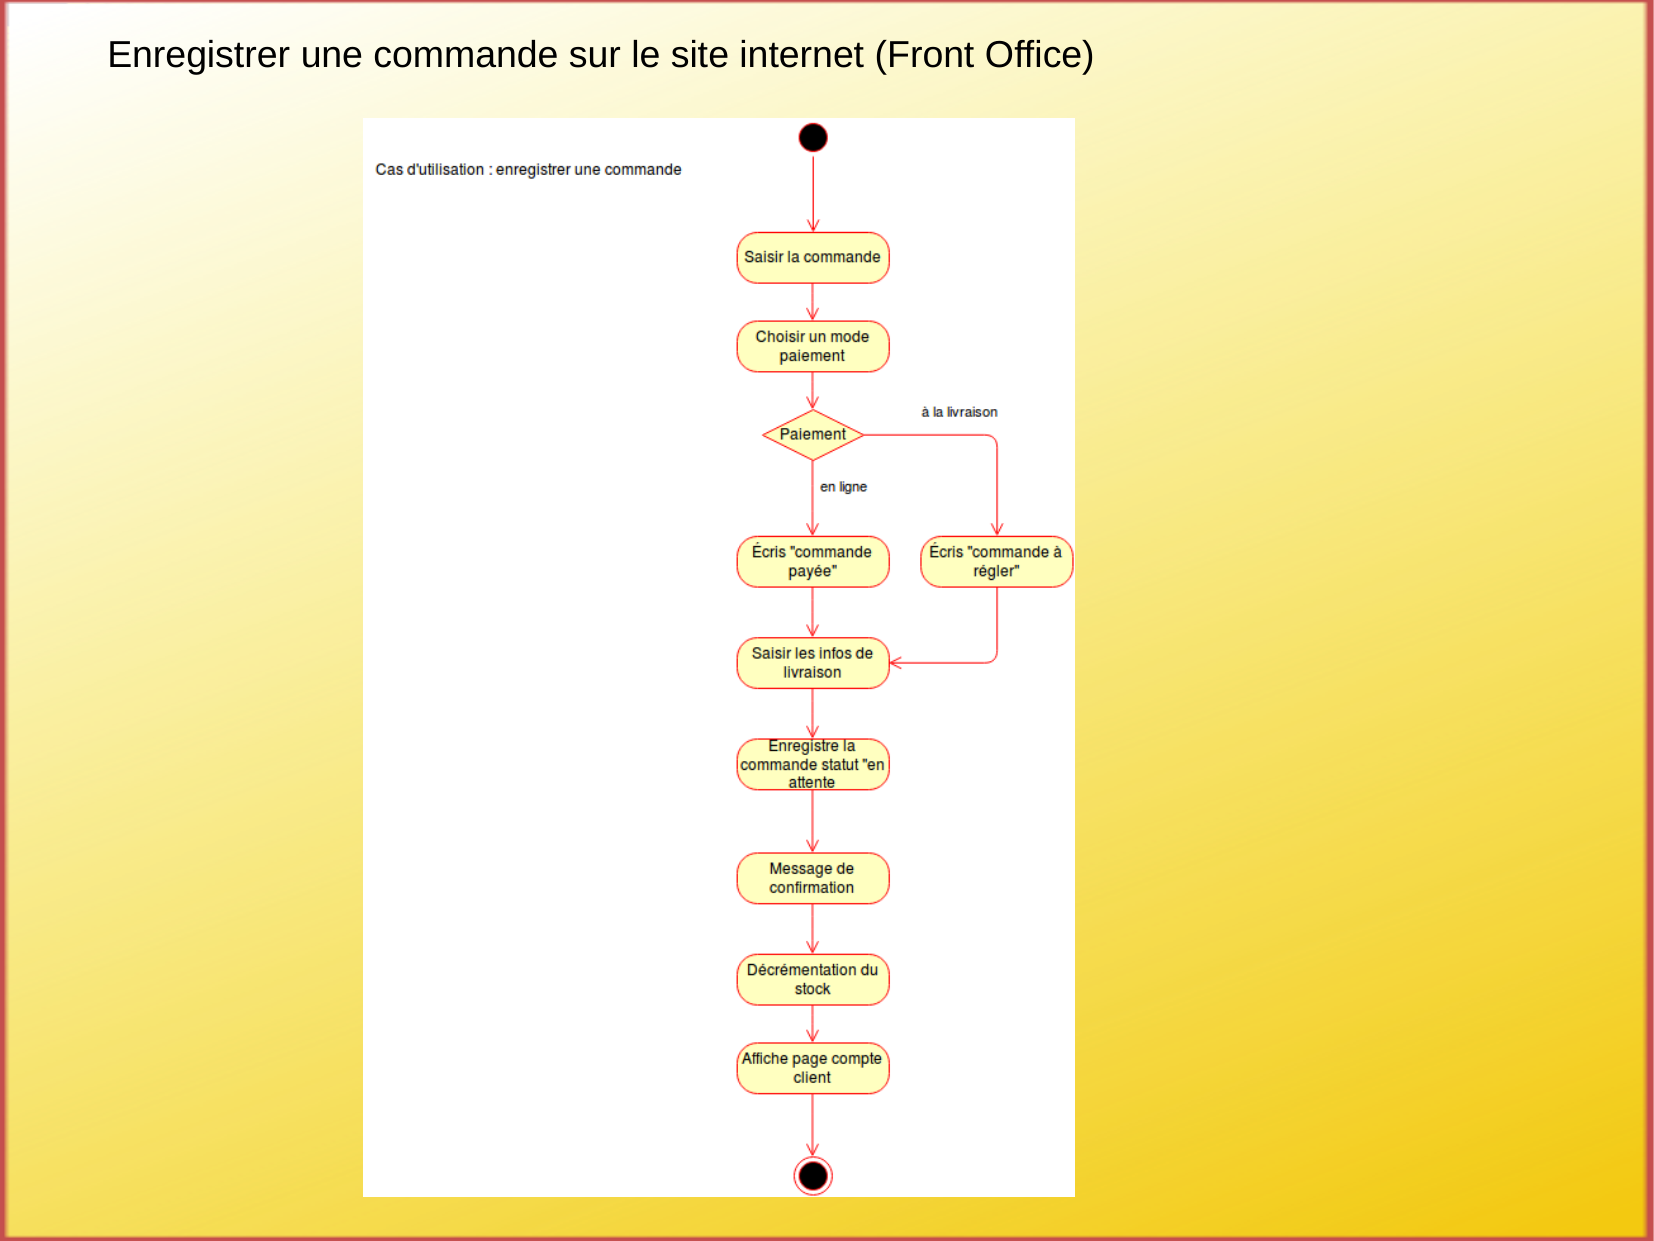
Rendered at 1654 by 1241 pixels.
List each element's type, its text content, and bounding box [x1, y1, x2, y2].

picture [0, 0, 1654, 1241]
text_box Enregistrer une commande sur le site internet (Front Office) [92, 25, 1111, 83]
